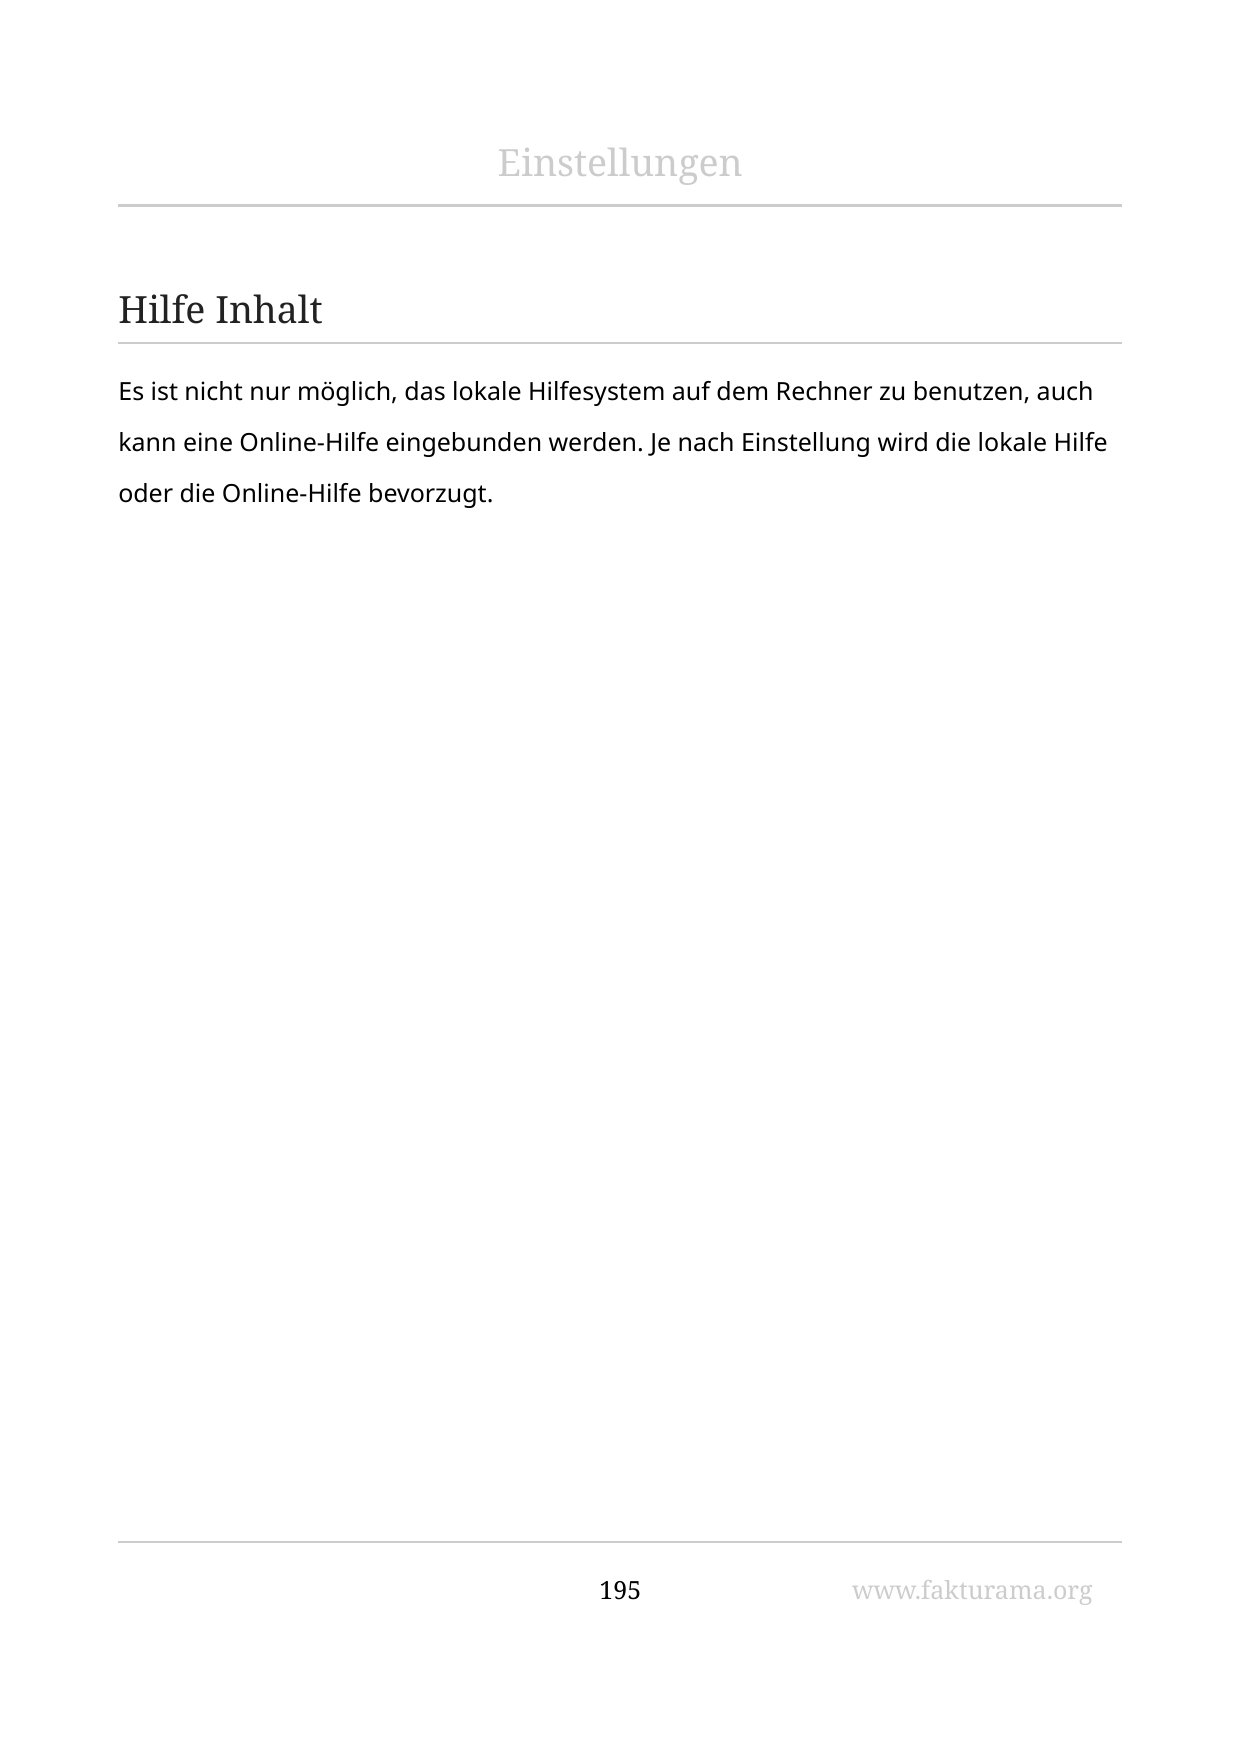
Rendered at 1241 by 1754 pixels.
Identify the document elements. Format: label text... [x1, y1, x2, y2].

subtitle Hilfe Inhalt [118, 283, 1122, 342]
text Es ist nicht nur möglich, das lokale Hilfesystem auf dem Rechner zu benutzen, auch kann eine Online-Hilfe eingebunden werden. Je nach Einstellung wird die lokale Hilfe oder die Online-Hilfe bevorzugt. [118, 373, 1122, 509]
